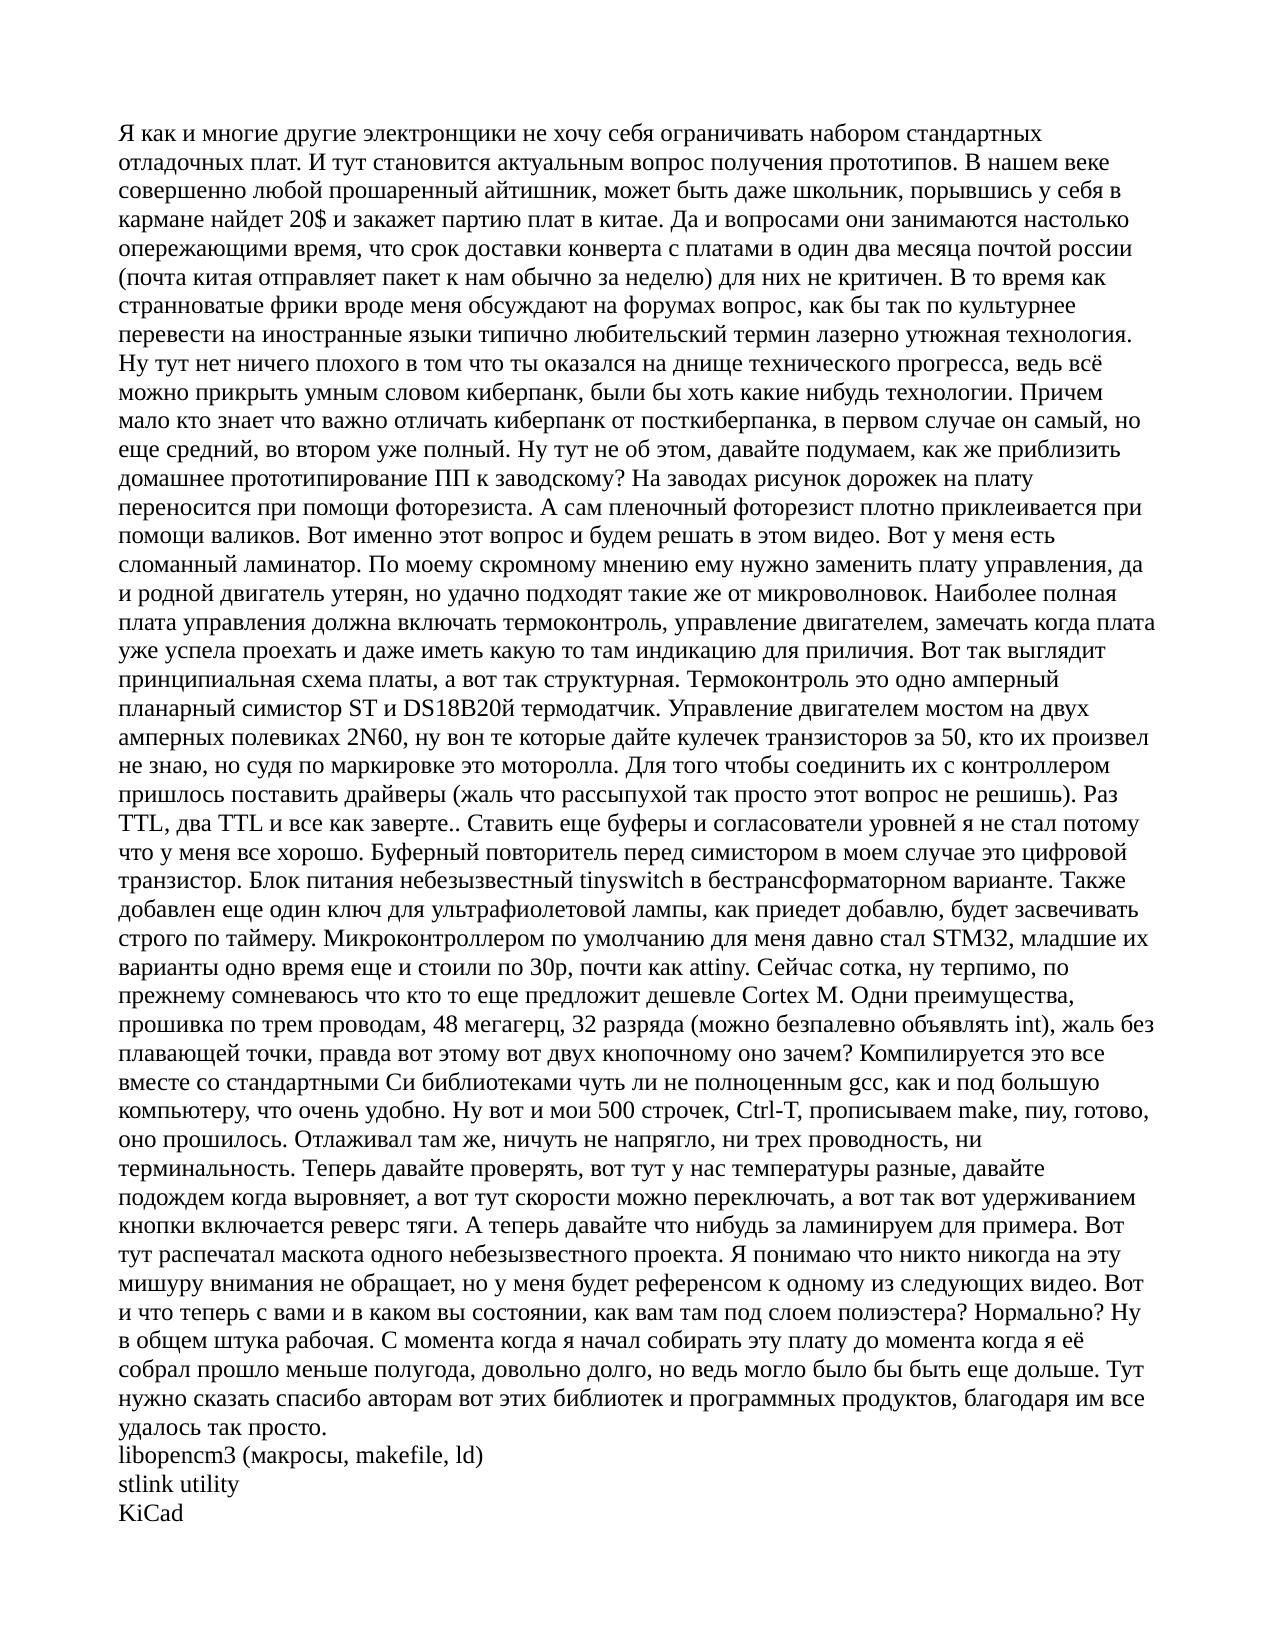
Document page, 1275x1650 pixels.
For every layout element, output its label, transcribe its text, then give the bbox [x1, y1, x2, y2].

text Я как и многие другие электронщики не хочу себя ограничивать набором стандартных отладочных плат. И тут становится актуальным вопрос получения прототипов. В нашем веке совершенно любой прошаренный айтишник, может быть даже школьник, порывшись у себя в кармане найдет 20$ и закажет партию плат в китае. Да и вопросами они занимаются настолько опережающими время, что срок доставки конверта с платами в один два месяца почтой россии (почта китая отправляет пакет к нам обычно за неделю) для них не критичен. В то время как странноватые фрики вроде меня обсуждают на форумах вопрос, как бы так по культурнее перевести на иностранные языки типично любительский термин лазерно утюжная технология. Ну тут нет ничего плохого в том что ты оказался на днище технического прогресса, ведь всё можно прикрыть умным словом киберпанк, были бы хоть какие нибудь технологии. Причем мало кто знает что важно отличать киберпанк от посткиберпанка, в первом случае он самый, но еще средний, во втором уже полный. Ну тут не об этом, давайте подумаем, как же приблизить домашнее прототипирование ПП к заводскому? На заводах рисунок дорожек на плату переносится при помощи фоторезиста. А сам пленочный фоторезист плотно приклеивается при помощи валиков. Вот именно этот вопрос и будем решать в этом видео. Вот у меня есть сломанный ламинатор. По моему скромному мнению ему нужно заменить плату управления, да и родной двигатель утерян, но удачно подходят такие же от микроволновок. Наиболее полная плата управления должна включать термоконтроль, управление двигателем, замечать когда плата уже успела проехать и даже иметь какую то там индикацию для приличия. Вот так выглядит принципиальная схема платы, а вот так структурная. Термоконтроль это одно амперный планарный симистор ST и DS18B20й термодатчик. Управление двигателем мостом на двух амперных полевиках 2N60, ну вон те которые дайте кулечек транзисторов за 50, кто их произвел не знаю, но судя по маркировке это моторолла. Для того чтобы соединить их с контроллером пришлось поставить драйверы (жаль что рассыпухой так просто этот вопрос не решишь). Раз TTL, два TTL и все как заверте.. Ставить еще буферы и согласователи уровней я не стал потому что у меня все хорошо. Буферный повторитель перед симистором в моем случае это цифровой транзистор. Блок питания небезызвестный tinyswitch в бестрансформаторном варианте. Также добавлен еще один ключ для ультрафиолетовой лампы, как приедет добавлю, будет засвечивать строго по таймеру. Микроконтроллером по умолчанию для меня давно стал STM32, младшие их варианты одно время еще и стоили по 30р, почти как attiny. Сейчас сотка, ну терпимо, по прежнему сомневаюсь что кто то еще предложит дешевле Cortex M. Одни преимущества, прошивка по трем проводам, 48 мегагерц, 32 разряда (можно безпалевно объявлять int), жаль без плавающей точки, правда вот этому вот двух кнопочному оно зачем? Компилируется это все вместе со стандартными Си библиотеками чуть ли не полноценным gcc, как и под большую компьютеру, что очень удобно. Ну вот и мои 500 строчек, Ctrl-T, прописываем make, пиу, готово, оно прошилось. Отлаживал там же, ничуть не напрягло, ни трех проводность, ни терминальность. Теперь давайте проверять, вот тут у нас температуры разные, давайте подождем когда выровняет, а вот тут скорости можно переключать, а вот так вот удерживанием кнопки включается реверс тяги. А теперь давайте что нибудь за ламинируем для примера. Вот тут распечатал маскота одного небезызвестного проекта. Я понимаю что никто никогда на эту мишуру внимания не обращает, но у меня будет референсом к одному из следующих видео. Вот и что теперь с вами и в каком вы состоянии, как вам там под слоем полиэстера? Нормально? Ну в общем штука рабочая. С момента когда я начал собирать эту плату до момента когда я её собрал прошло меньше полугода, довольно долго, но ведь могло было бы быть еще дольше. Тут нужно сказать спасибо авторам вот этих библиотек и программных продуктов, благодаря им все удалось так просто. [118, 118, 1157, 1441]
text libopencm3 (макросы, makefile, ld) [118, 1441, 1157, 1469]
text stlink utility [118, 1469, 1157, 1498]
text KiCad [118, 1498, 1157, 1527]
